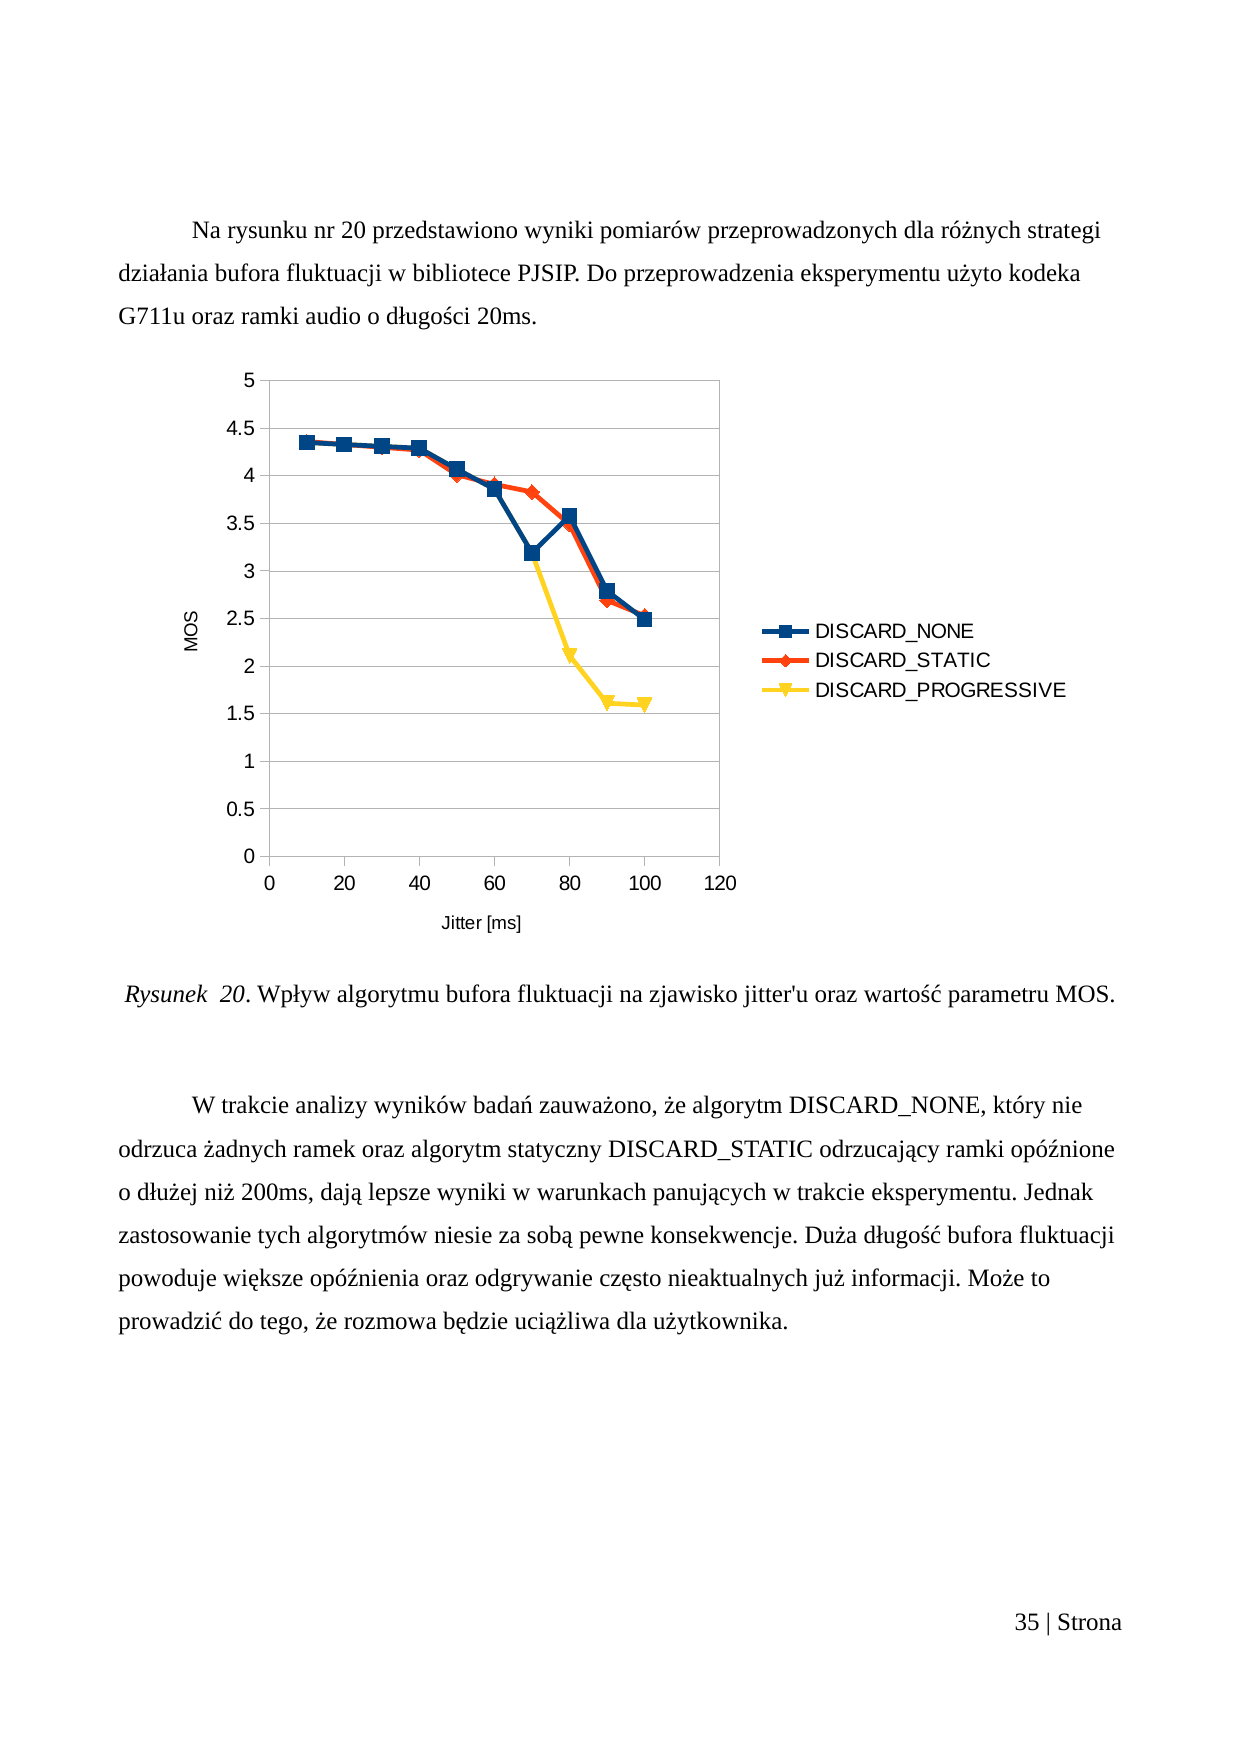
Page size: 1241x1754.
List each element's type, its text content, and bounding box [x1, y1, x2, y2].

text Rysunek 20. Wpływ algorytmu bufora fluktuacji na zjawisko jitter'u oraz wartość parametru MOS. [118, 357, 1122, 1008]
text Na rysunku nr 20 przedstawiono wyniki pomiarów przeprowadzonych dla różnych strategi działania bufora fluktuacji w bibliotece PJSIP. Do przeprowadzenia eksperymentu użyto kodeka G711u oraz ramki audio o długości 20ms. [118, 215, 1122, 330]
text W trakcie analizy wyników badań zauważono, że algorytm DISCARD_NONE, który nie odrzuca żadnych ramek oraz algorytm statyczny DISCARD_STATIC odrzucający ramki opóźnione o dłużej niż 200ms, dają lepsze wyniki w warunkach panujących w trakcie eksperymentu. Jednak zastosowanie tych algorytmów niesie za sobą pewne konsekwencje. Duża długość bufora fluktuacji powoduje większe opóźnienia oraz odgrywanie często nieaktualnych już informacji. Może to prowadzić do tego, że rozmowa będzie uciążliwa dla użytkownika. [118, 1091, 1122, 1335]
